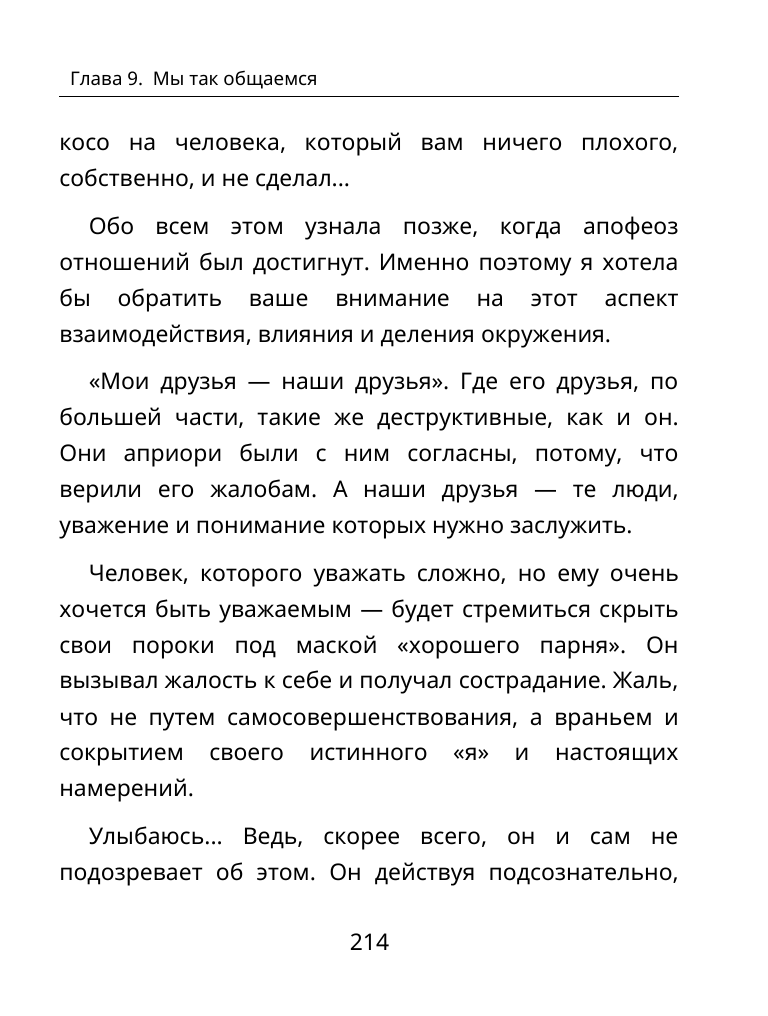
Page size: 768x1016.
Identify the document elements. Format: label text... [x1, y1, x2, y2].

text косо на человека, который вам ничего плохого, собственно, и не сделал... [59, 126, 679, 193]
text Улыбаюсь... Ведь, скорее всего, он и сам не подозревает об этом. Он действуя подсознательно, [59, 820, 679, 887]
text Обо всем этом узнала позже, когда апофеоз отношений был достигнут. Именно поэтому я хотела бы обратить ваше внимание на этот аспект взаимодействия, влияния и деления окружения. [59, 210, 679, 349]
text Человек, которого уважать сложно, но ему очень хочется быть уважаемым — будет стремиться скрыть свои пороки под маской «хорошего парня». Он вызывал жалость к себе и получал сострадание. Жаль, что не путем самосовершенствования, а враньем и сокрытием своего истинного «я» и настоящих намерений. [59, 557, 679, 803]
text «Мои друзья — наши друзья». Где его друзья, по большей части, такие же деструктивные, как и он. Они априори были с ним согласны, потому, что верили его жалобам. А наши друзья — те люди, уважение и понимание которых нужно заслужить. [59, 365, 679, 540]
